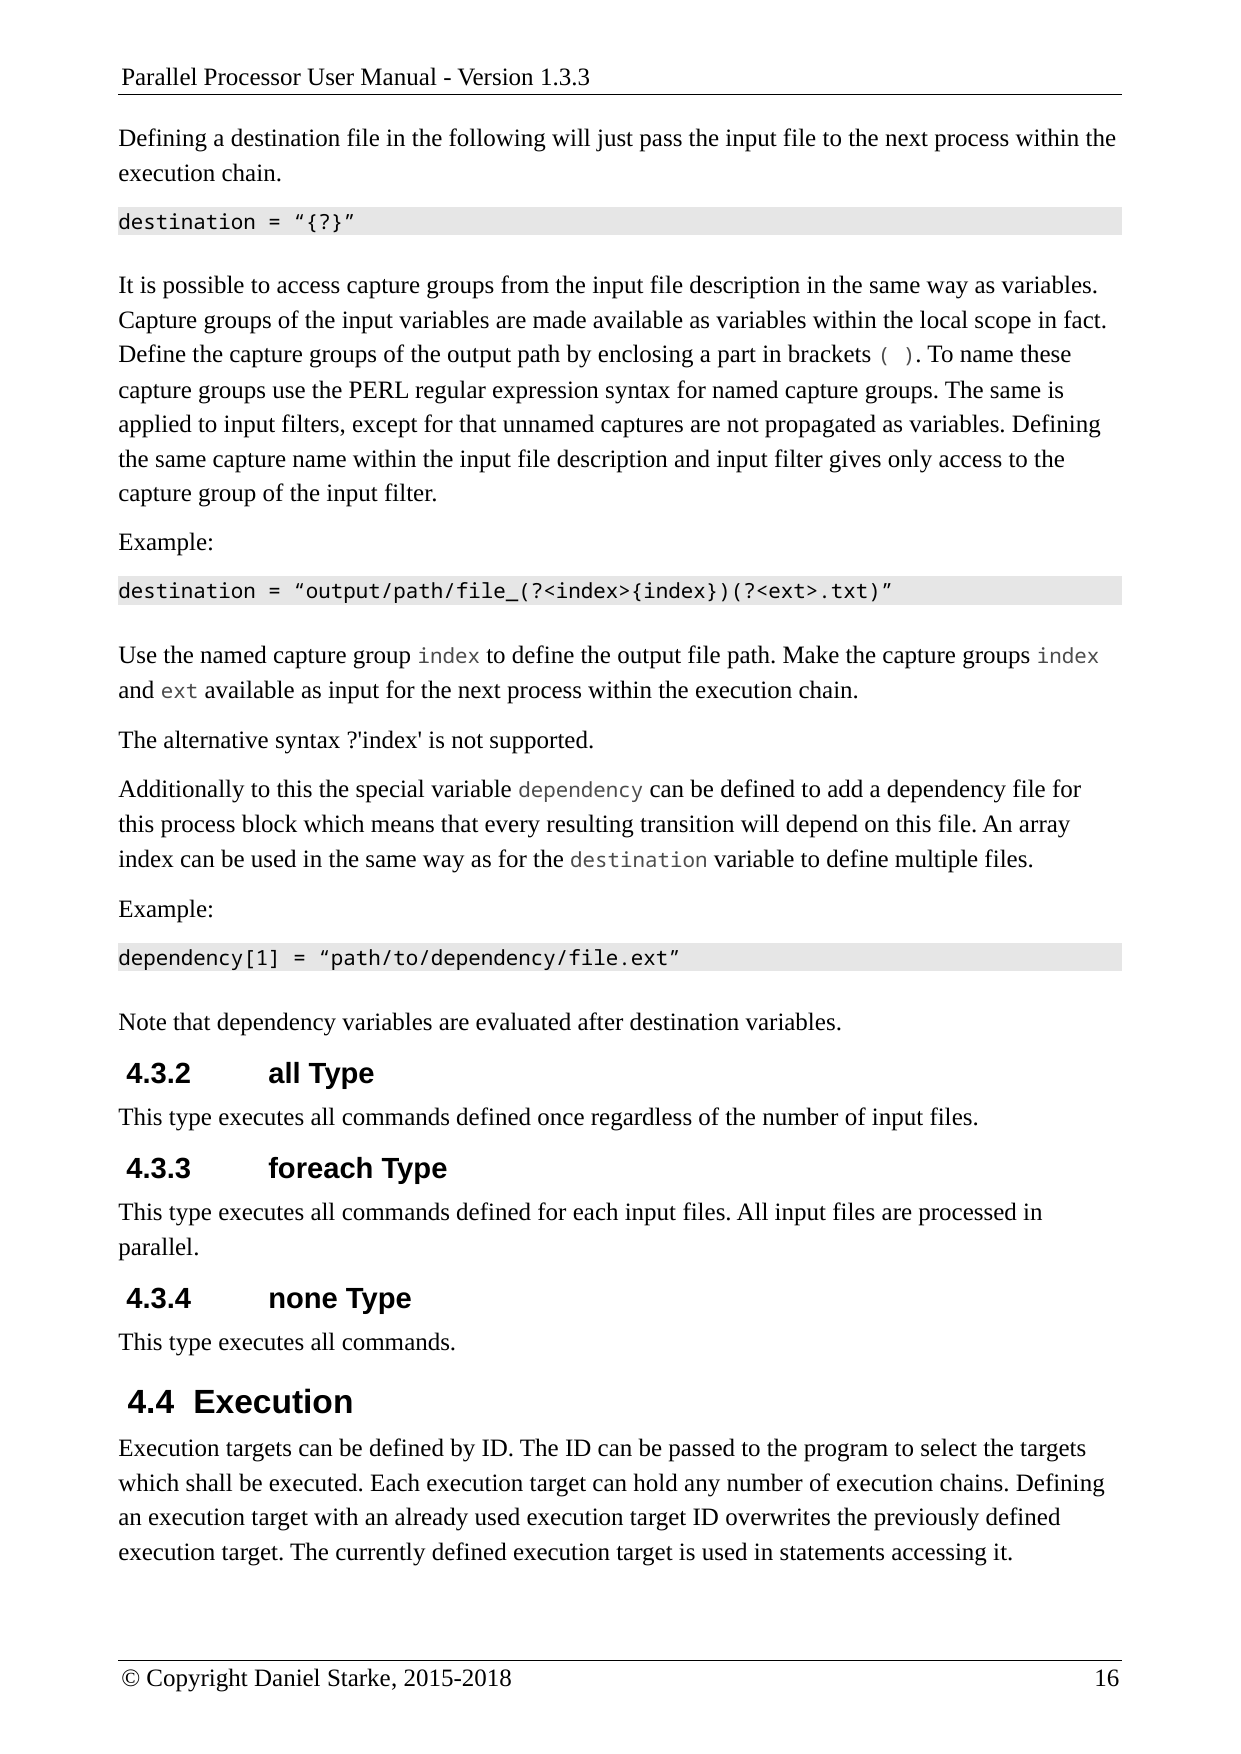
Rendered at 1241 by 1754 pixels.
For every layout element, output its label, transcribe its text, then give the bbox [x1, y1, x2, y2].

text Example: [118, 527, 1122, 556]
text destination = “{?}” [118, 207, 1122, 235]
text It is possible to access capture groups from the input file description in the same way as variables. Capture groups of the input variables are made available as variables within the local scope in fact. Define the capture groups of the output path by enclosing a part in brackets ( ). To name these capture groups use the PERL regular expression syntax for named capture groups. The same is applied to input filters, except for that unnamed captures are not propagated as variables. Defining the same capture name within the input file description and input filter gives only access to the capture group of the input filter. [118, 271, 1122, 507]
text Example: [118, 894, 1122, 923]
subtitle foreach Type [118, 1151, 1122, 1184]
subtitle all Type [118, 1056, 1122, 1089]
text Use the named capture group index to define the output file path. Make the capture groups index and ext available as input for the next process within the execution chain. [118, 640, 1122, 705]
text Additionally to this the special variable dependency can be defined to add a dependency file for this process block which means that every resulting transition will depend on this file. An array index can be used in the same way as for the destination variable to define multiple files. [118, 774, 1122, 873]
subtitle Execution [118, 1382, 1122, 1421]
text The alternative syntax ?'index' is not supported. [118, 725, 1122, 754]
text Defining a destination file in the following will just pass the input file to the next process within the execution chain. [118, 123, 1122, 186]
subtitle none Type [118, 1281, 1122, 1314]
text This type executes all commands. [118, 1327, 1122, 1355]
text Note that dependency variables are evaluated after destination variables. [118, 1007, 1122, 1036]
text Execution targets can be defined by ID. The ID can be passed to the program to select the targets which shall be executed. Each execution target can hold any number of execution chains. Defining an execution target with an already used execution target ID overwrites the previously defined execution target. The currently defined execution target is used in statements accessing it. [118, 1433, 1122, 1565]
text dependency[1] = “path/to/dependency/file.ext” [118, 943, 1122, 971]
text destination = “output/path/file_(?<index>{index})(?<ext>.txt)” [118, 576, 1122, 605]
text This type executes all commands defined for each input files. All input files are processed in parallel. [118, 1197, 1122, 1260]
text This type executes all commands defined once regardless of the number of input files. [118, 1102, 1122, 1131]
